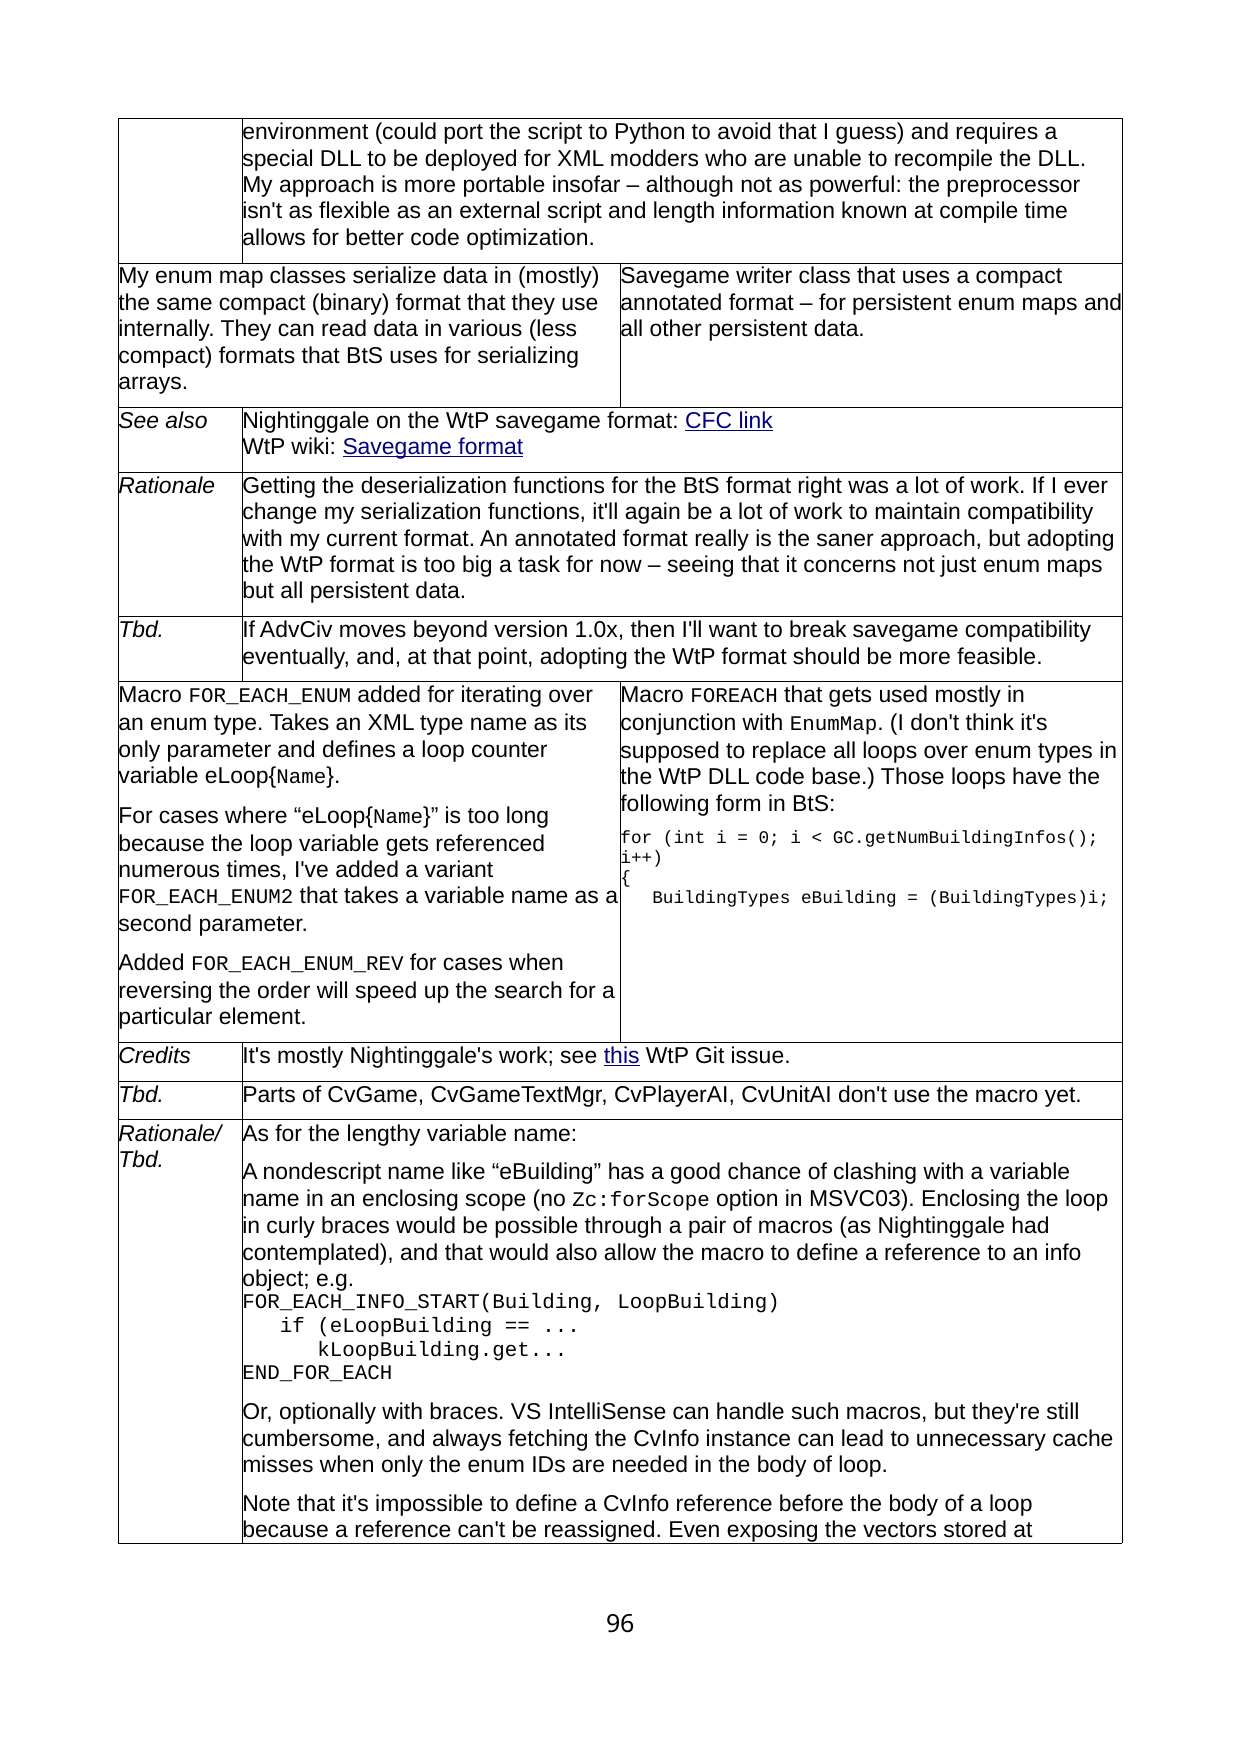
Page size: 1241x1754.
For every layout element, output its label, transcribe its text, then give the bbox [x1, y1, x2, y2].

table_cell Tbd. [119, 1082, 242, 1119]
table_cell If AdvCiv moves beyond version 1.0x, then I'll want to break savegame compatibility eventually, and, at that point, adopting the WtP format should be more feasible. [243, 617, 1122, 681]
table_cell Macro FOR_EACH_ENUM added for iterating over an enum type. Takes an XML type name as its only parameter and defines a loop counter variable eLoop{Name}. For cases where “eLoop{Name}” is too long because the loop variable gets referenced numerous times, I've added a variant FOR_EACH_ENUM2 that takes a variable name as a second parameter. Added FOR_EACH_ENUM_REV for cases when reversing the order will speed up the search for a particular element. [119, 682, 620, 1042]
table_cell As for the lengthy variable name: A nondescript name like “eBuilding” has a good chance of clashing with a variable name in an enclosing scope (no Zc:forScope option in MSVC03). Enclosing the loop in curly braces would be possible through a pair of macros (as Nightinggale had contemplated), and that would also allow the macro to define a reference to an info object; e.g. FOR_EACH_INFO_START(Building, LoopBuilding) if (eLoopBuilding == ... kLoopBuilding.get... END_FOR_EACH Or, optionally with braces. VS IntelliSense can handle such macros, but they're still cumbersome, and always fetching the CvInfo instance can lead to unnecessary cache misses when only the enum IDs are needed in the body of loop. Note that it's impossible to define a CvInfo reference before the body of a loop because a reference can't be reassigned. Even exposing the vectors stored at [243, 1120, 1122, 1542]
table_cell Parts of CvGame, CvGameTextMgr, CvPlayerAI, CvUnitAI don't use the macro yet. [243, 1082, 1122, 1119]
table_cell [119, 119, 242, 262]
table_cell See also [119, 408, 242, 472]
table_cell Credits [119, 1043, 242, 1081]
table_cell Rationale/ Tbd. [119, 1120, 242, 1542]
table_cell Getting the deserialization functions for the BtS format right was a lot of work. If I ever change my serialization functions, it'll again be a lot of work to maintain compatibility with my current format. An annotated format really is the saner approach, but adopting the WtP format is too big a task for now – seeing that it concerns not just enum maps but all persistent data. [243, 473, 1122, 616]
table_cell Savegame writer class that uses a compact annotated format – for persistent enum maps and all other persistent data. [621, 264, 1122, 407]
table_cell Nightinggale on the WtP savegame format: CFC link WtP wiki: Savegame format [243, 408, 1122, 472]
table_cell Tbd. [119, 617, 242, 681]
table_cell environment (could port the script to Python to avoid that I guess) and requires a special DLL to be deployed for XML modders who are unable to recompile the DLL. My approach is more portable insofar – although not as powerful: the preprocessor isn't as flexible as an external script and length information known at compile time allows for better code optimization. [243, 119, 1122, 262]
table_cell It's mostly Nightinggale's work; see this WtP Git issue. [243, 1043, 1122, 1081]
table_cell My enum map classes serialize data in (mostly) the same compact (binary) format that they use internally. They can read data in various (less compact) formats that BtS uses for serializing arrays. [119, 264, 620, 407]
table_cell Rationale [119, 473, 242, 616]
table_cell Macro FOREACH that gets used mostly in conjunction with EnumMap. (I don't think it's supposed to replace all loops over enum types in the WtP DLL code base.) Those loops have the following form in BtS: for (int i = 0; i < GC.getNumBuildingInfos(); i++) { BuildingTypes eBuilding = (BuildingTypes)i; [621, 682, 1122, 1042]
